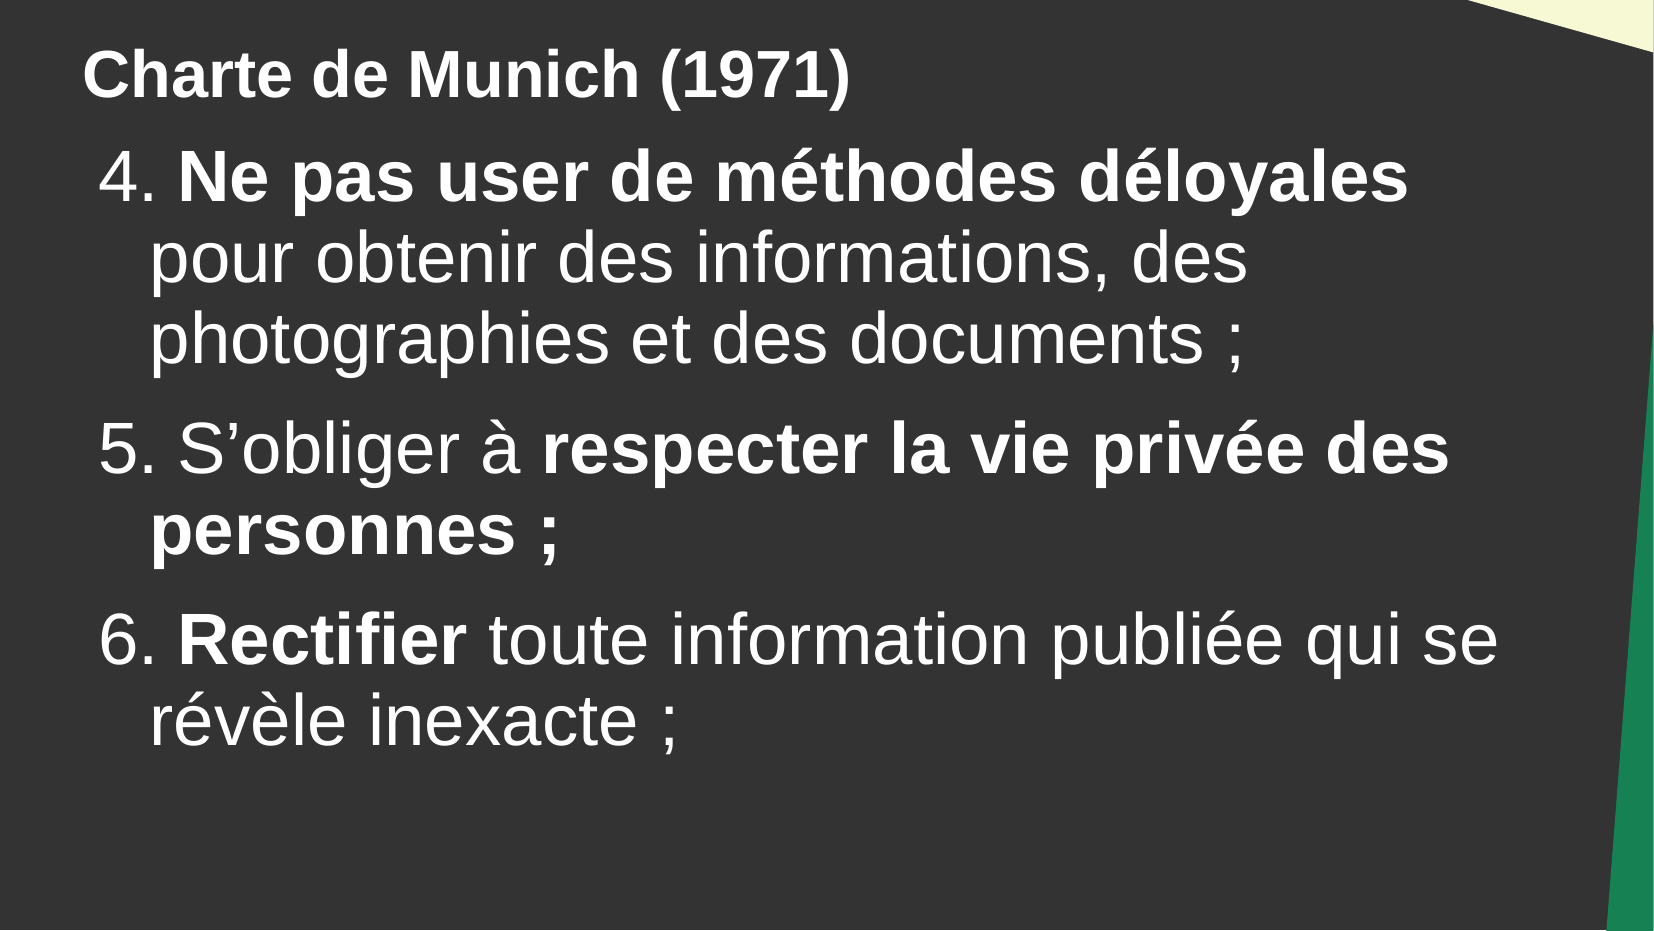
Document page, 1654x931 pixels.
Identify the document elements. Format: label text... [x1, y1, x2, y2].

text_box [1606, 315, 1654, 931]
title Charte de Munich (1971) [82, 37, 1571, 122]
list Ne pas user de méthodes déloyales pour obtenir des informations, des photographies et des documents ; S’obliger à respecter la vie privée des personnes ; Rectifier toute information publiée qui se révèle inexacte ; [80, 135, 1560, 762]
text_box [1467, 0, 1654, 53]
